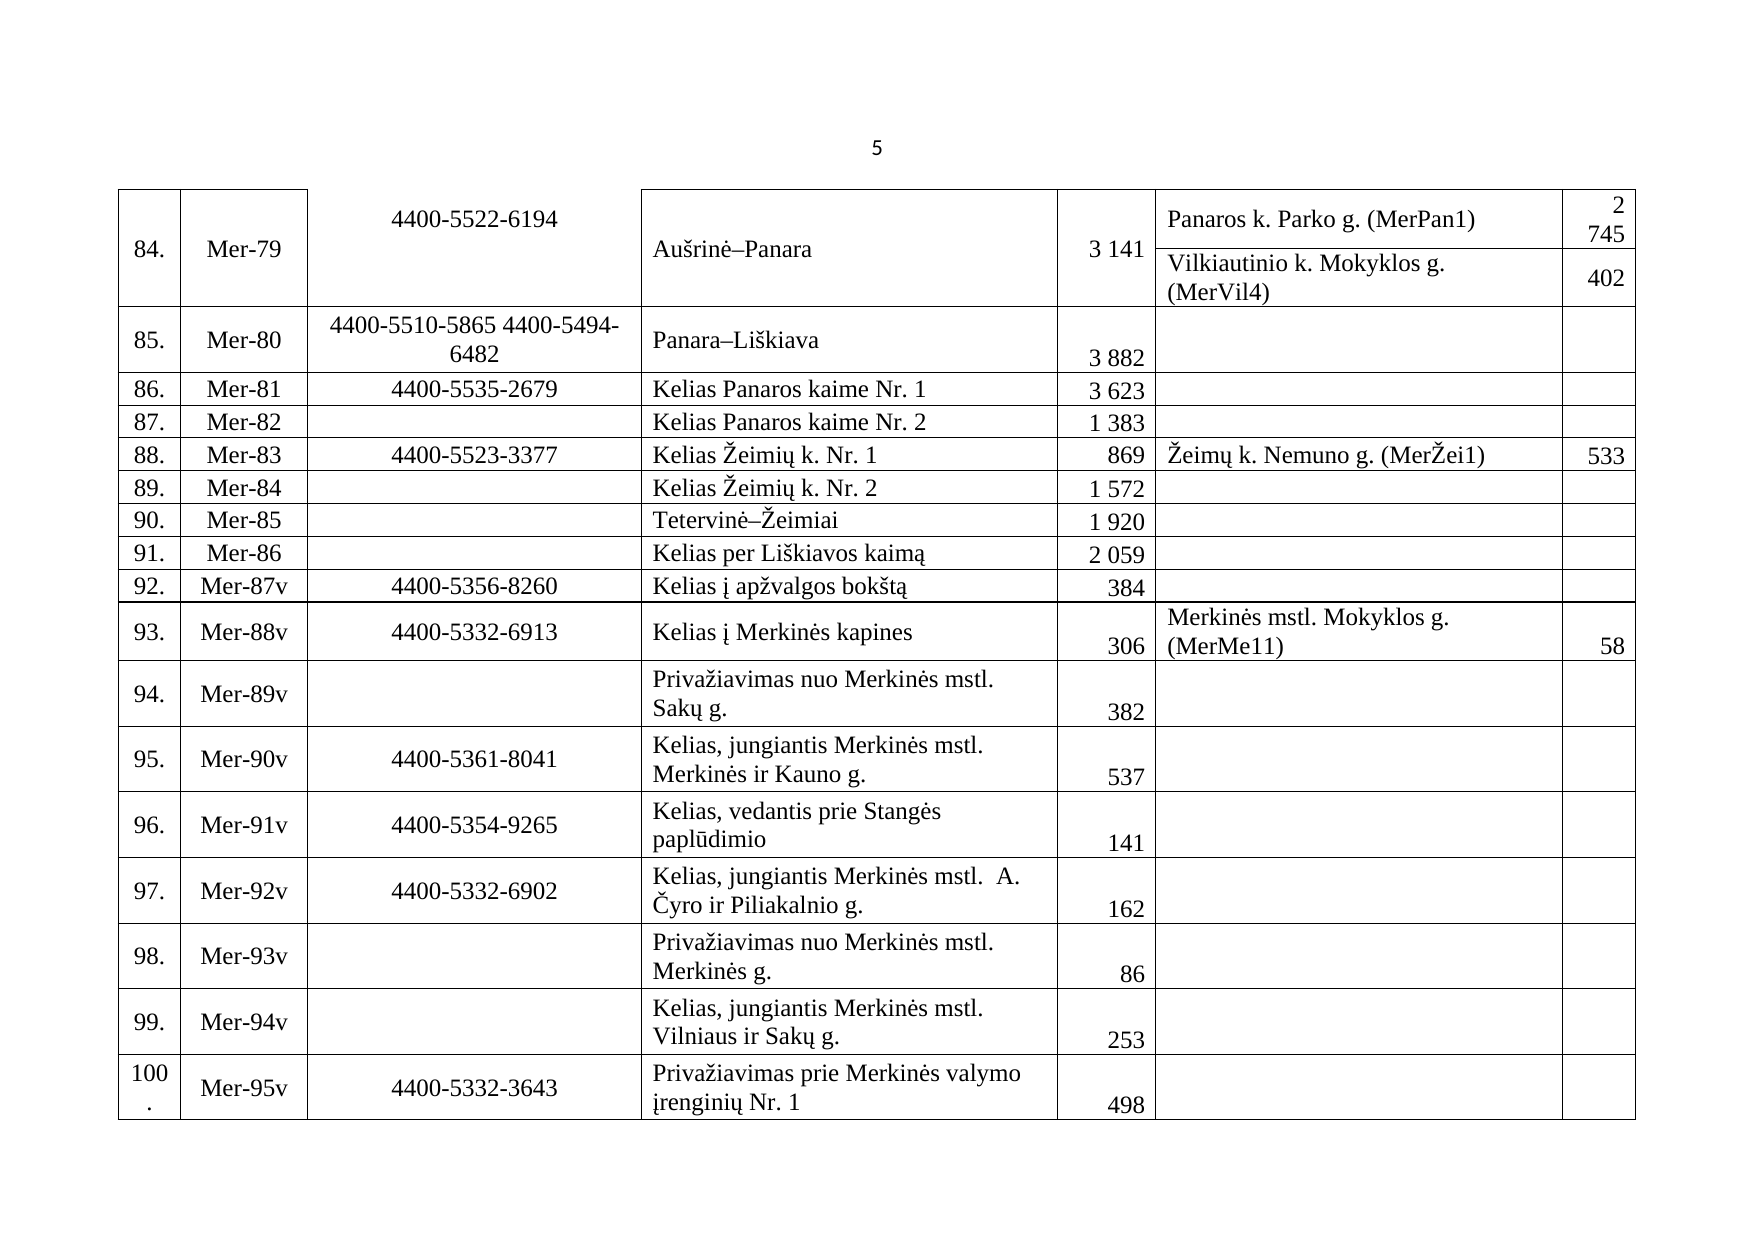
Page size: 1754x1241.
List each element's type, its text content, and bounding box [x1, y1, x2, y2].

table_cell [1563, 504, 1635, 536]
table_cell 537 [1058, 727, 1155, 791]
table_cell 4400-5332-3643 [308, 1055, 641, 1119]
table_cell [308, 661, 641, 726]
table_cell 86. [119, 373, 180, 404]
table_cell 85. [119, 307, 180, 372]
table_cell 86 [1058, 924, 1155, 988]
table_cell [1563, 858, 1635, 922]
table_cell [1563, 471, 1635, 503]
table_cell 402 [1563, 249, 1635, 306]
table_cell Mer-95v [181, 1055, 307, 1119]
table_cell [1156, 858, 1562, 922]
table_cell 253 [1058, 989, 1155, 1054]
table_cell Panaros k. Parko g. (MerPan1) [1156, 190, 1562, 247]
table_cell 92. [119, 570, 180, 601]
table_cell Kelias per Liškiavos kaimą [642, 537, 1057, 568]
table_cell 95. [119, 727, 180, 791]
table_cell 4400-5523-3377 [308, 438, 641, 470]
table_cell [1156, 537, 1562, 568]
table_cell [1156, 1055, 1562, 1119]
table_cell 1 383 [1058, 406, 1155, 437]
table_cell [1156, 406, 1562, 437]
table_cell Mer-94v [181, 989, 307, 1054]
table_cell [308, 924, 641, 988]
table_cell [1156, 792, 1562, 857]
table_cell Mer-84 [181, 471, 307, 503]
table_cell 3 141 [1058, 190, 1155, 306]
table_cell 3 882 [1058, 307, 1155, 372]
table_cell 99. [119, 989, 180, 1054]
table_cell 4400-5356-8260 [308, 570, 641, 601]
table_cell Mer-86 [181, 537, 307, 568]
table_cell 869 [1058, 438, 1155, 470]
table_cell 58 [1563, 603, 1635, 660]
table_cell Privažiavimas nuo Merkinės mstl. Sakų g. [642, 661, 1057, 726]
table_cell 89. [119, 471, 180, 503]
table_cell [1563, 989, 1635, 1054]
table_cell [1563, 1055, 1635, 1119]
table_cell [1563, 727, 1635, 791]
table_cell Žeimų k. Nemuno g. (MerŽei1) [1156, 438, 1562, 470]
table_cell Kelias į apžvalgos bokštą [642, 570, 1057, 601]
table_cell [1563, 373, 1635, 404]
table_cell Mer-85 [181, 504, 307, 536]
table_cell Mer-92v [181, 858, 307, 922]
table_cell 306 [1058, 603, 1155, 660]
table_cell [1156, 307, 1562, 372]
table_cell 93. [119, 603, 180, 660]
table_cell 100. [119, 1055, 180, 1119]
table_cell [308, 504, 641, 536]
table_cell [1156, 504, 1562, 536]
table_cell 1 572 [1058, 471, 1155, 503]
table_cell 4400-5510-5865 4400-5494-6482 [308, 307, 641, 372]
table_cell Mer-88v [181, 603, 307, 660]
table_cell 88. [119, 438, 180, 470]
table_cell Privažiavimas nuo Merkinės mstl. Merkinės g. [642, 924, 1057, 988]
table_cell [1563, 537, 1635, 568]
table_cell Kelias Panaros kaime Nr. 1 [642, 373, 1057, 404]
table_cell [1156, 373, 1562, 404]
table_cell 4400-5522-6194 [308, 189, 641, 247]
table_cell 384 [1058, 570, 1155, 601]
table_cell [308, 248, 641, 306]
table_cell 98. [119, 924, 180, 988]
table_cell [1156, 989, 1562, 1054]
table_cell 4400-5354-9265 [308, 792, 641, 857]
table_cell Kelias, jungiantis Merkinės mstl. Merkinės ir Kauno g. [642, 727, 1057, 791]
table_cell Mer-82 [181, 406, 307, 437]
table_cell 4400-5361-8041 [308, 727, 641, 791]
table_cell [308, 471, 641, 503]
table_cell 162 [1058, 858, 1155, 922]
table_cell Vilkiautinio k. Mokyklos g. (MerVil4) [1156, 249, 1562, 306]
table_cell Aušrinė–Panara [642, 190, 1057, 306]
table_cell [1563, 792, 1635, 857]
table_cell Panara–Liškiava [642, 307, 1057, 372]
table_cell [308, 989, 641, 1054]
table_cell Kelias Žeimių k. Nr. 1 [642, 438, 1057, 470]
table_cell 4400-5535-2679 [308, 373, 641, 404]
table_cell [1156, 924, 1562, 988]
table_cell [1563, 406, 1635, 437]
table_cell Kelias, jungiantis Merkinės mstl. A. Čyro ir Piliakalnio g. [642, 858, 1057, 922]
table_cell 94. [119, 661, 180, 726]
table_cell Kelias į Merkinės kapines [642, 603, 1057, 660]
table_cell Privažiavimas prie Merkinės valymo įrenginių Nr. 1 [642, 1055, 1057, 1119]
table_cell Tetervinė–Žeimiai [642, 504, 1057, 536]
table_cell 2 745 [1563, 190, 1635, 247]
table_cell Kelias, jungiantis Merkinės mstl. Vilniaus ir Sakų g. [642, 989, 1057, 1054]
table_cell [1156, 727, 1562, 791]
table_cell Mer-81 [181, 373, 307, 404]
table_cell 498 [1058, 1055, 1155, 1119]
table_cell Kelias Panaros kaime Nr. 2 [642, 406, 1057, 437]
table_cell 4400-5332-6902 [308, 858, 641, 922]
table_cell [1563, 924, 1635, 988]
table_cell [1156, 661, 1562, 726]
table_cell Mer-83 [181, 438, 307, 470]
table_cell Mer-79 [181, 190, 307, 306]
table_cell 533 [1563, 438, 1635, 470]
table_cell 91. [119, 537, 180, 568]
table_cell 96. [119, 792, 180, 857]
table_cell Mer-89v [181, 661, 307, 726]
table_cell [1563, 661, 1635, 726]
table_cell Mer-90v [181, 727, 307, 791]
table_cell [1156, 570, 1562, 601]
table_cell 97. [119, 858, 180, 922]
table_cell [308, 406, 641, 437]
table_cell Mer-87v [181, 570, 307, 601]
table_cell Mer-80 [181, 307, 307, 372]
table_cell Kelias Žeimių k. Nr. 2 [642, 471, 1057, 503]
table_cell [1563, 570, 1635, 601]
table_cell [1156, 471, 1562, 503]
table_cell [308, 537, 641, 568]
table_cell Kelias, vedantis prie Stangės paplūdimio [642, 792, 1057, 857]
table_cell Merkinės mstl. Mokyklos g. (MerMe11) [1156, 603, 1562, 660]
table_cell 4400-5332-6913 [308, 603, 641, 660]
table_cell 1 920 [1058, 504, 1155, 536]
table_cell 2 059 [1058, 537, 1155, 568]
table_cell 90. [119, 504, 180, 536]
table_cell 87. [119, 406, 180, 437]
table_cell 84. [119, 190, 180, 306]
table_cell 3 623 [1058, 373, 1155, 404]
table_cell 382 [1058, 661, 1155, 726]
table_cell 141 [1058, 792, 1155, 857]
table_cell [1563, 307, 1635, 372]
table_cell Mer-93v [181, 924, 307, 988]
table_cell Mer-91v [181, 792, 307, 857]
